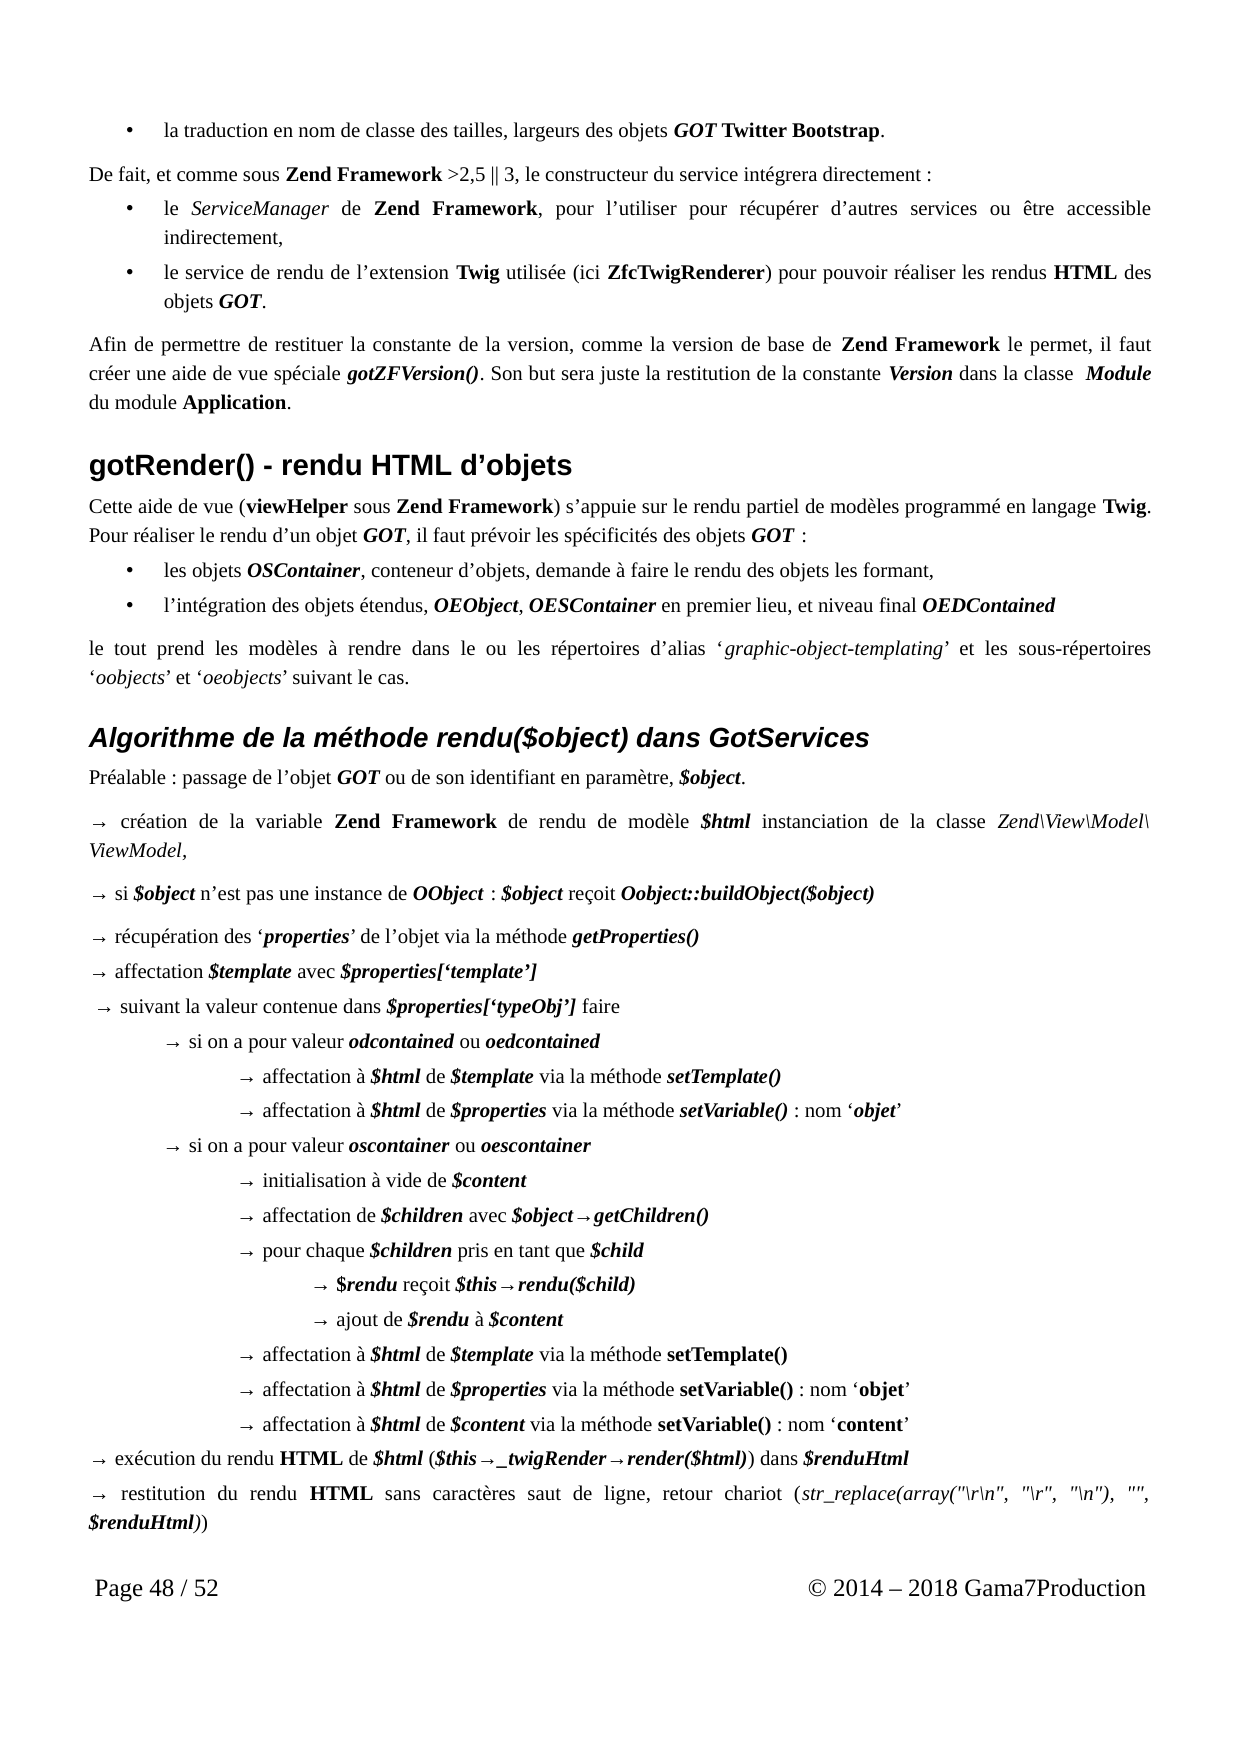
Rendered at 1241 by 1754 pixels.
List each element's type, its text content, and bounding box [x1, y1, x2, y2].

text → affectation $template avec $properties[‘template’] [88, 959, 1152, 983]
text → affectation de $children avec $object→getChildren() [88, 1203, 1152, 1227]
text → affectation à $html de $properties via la méthode setVariable() : nom ‘objet’ [88, 1098, 1152, 1122]
text → récupération des ‘properties’ de l’objet via la méthode getProperties() [88, 924, 1152, 948]
text → initialisation à vide de $content [88, 1168, 1152, 1192]
text → si on a pour valeur oscontainer ou oescontainer [88, 1133, 1152, 1157]
text → restitution du rendu HTML sans caractères saut de ligne, retour chariot (str_replace(array("\r\n", "\r", "\n"), "", $renduHtml)) [88, 1481, 1152, 1534]
list la traduction en nom de classe des tailles, largeurs des objets GOT Twitter Bootstrap. [126, 118, 1152, 142]
text → ajout de $rendu à $content [88, 1307, 1152, 1331]
text → $rendu reçoit $this→rendu($child) [88, 1272, 1152, 1296]
text De fait, et comme sous Zend Framework >2,5 || 3, le constructeur du service intégrera directement : [88, 162, 1152, 186]
text → si $object n’est pas une instance de OObject : $object reçoit Oobject::buildObject($object) [88, 881, 1152, 905]
list le service de rendu de l’extension Twig utilisée (ici ZfcTwigRenderer) pour pouvoir réaliser les rendus HTML des objets GOT. [126, 260, 1152, 313]
text Cette aide de vue (viewHelper sous Zend Framework) s’appuie sur le rendu partiel de modèles programmé en langage Twig. Pour réaliser le rendu d’un objet GOT, il faut prévoir les spécificités des objets GOT : [88, 494, 1152, 547]
text → pour chaque $children pris en tant que $child [88, 1238, 1152, 1262]
text le tout prend les modèles à rendre dans le ou les répertoires d’alias ‘graphic-object-templating’ et les sous-répertoires ‘oobjects’ et ‘oeobjects’ suivant le cas. [88, 636, 1152, 689]
text → affectation à $html de $template via la méthode setTemplate() [88, 1342, 1152, 1366]
text → exécution du rendu HTML de $html ($this→_twigRender→render($html)) dans $renduHtml [88, 1446, 1152, 1470]
subtitle gotRender() - rendu HTML d’objets [88, 448, 1152, 482]
list l’intégration des objets étendus, OEObject, OESContainer en premier lieu, et niveau final OEDContained [126, 593, 1152, 617]
text → affectation à $html de $template via la méthode setTemplate() [88, 1064, 1152, 1088]
subtitle Algorithme de la méthode rendu($object) dans GotServices [88, 721, 1152, 753]
text → création de la variable Zend Framework de rendu de modèle $html instanciation de la classe Zend\View\Model\ViewModel, [88, 809, 1152, 862]
text → affectation à $html de $properties via la méthode setVariable() : nom ‘objet’ [88, 1377, 1152, 1401]
text → affectation à $html de $content via la méthode setVariable() : nom ‘content’ [88, 1412, 1152, 1436]
list les objets OSContainer, conteneur d’objets, demande à faire le rendu des objets les formant, [126, 558, 1152, 582]
text Préalable : passage de l’objet GOT ou de son identifiant en paramètre, $object. [88, 765, 1152, 789]
list le ServiceManager de Zend Framework, pour l’utiliser pour récupérer d’autres services ou être accessible indirectement, [126, 196, 1152, 249]
text → suivant la valeur contenue dans $properties[‘typeObj’] faire [88, 994, 1152, 1018]
text Afin de permettre de restituer la constante de la version, comme la version de base de Zend Framework le permet, il faut créer une aide de vue spéciale gotZFVersion(). Son but sera juste la restitution de la constante Version dans la classe Module du module Application. [88, 332, 1152, 414]
text → si on a pour valeur odcontained ou oedcontained [88, 1029, 1152, 1053]
